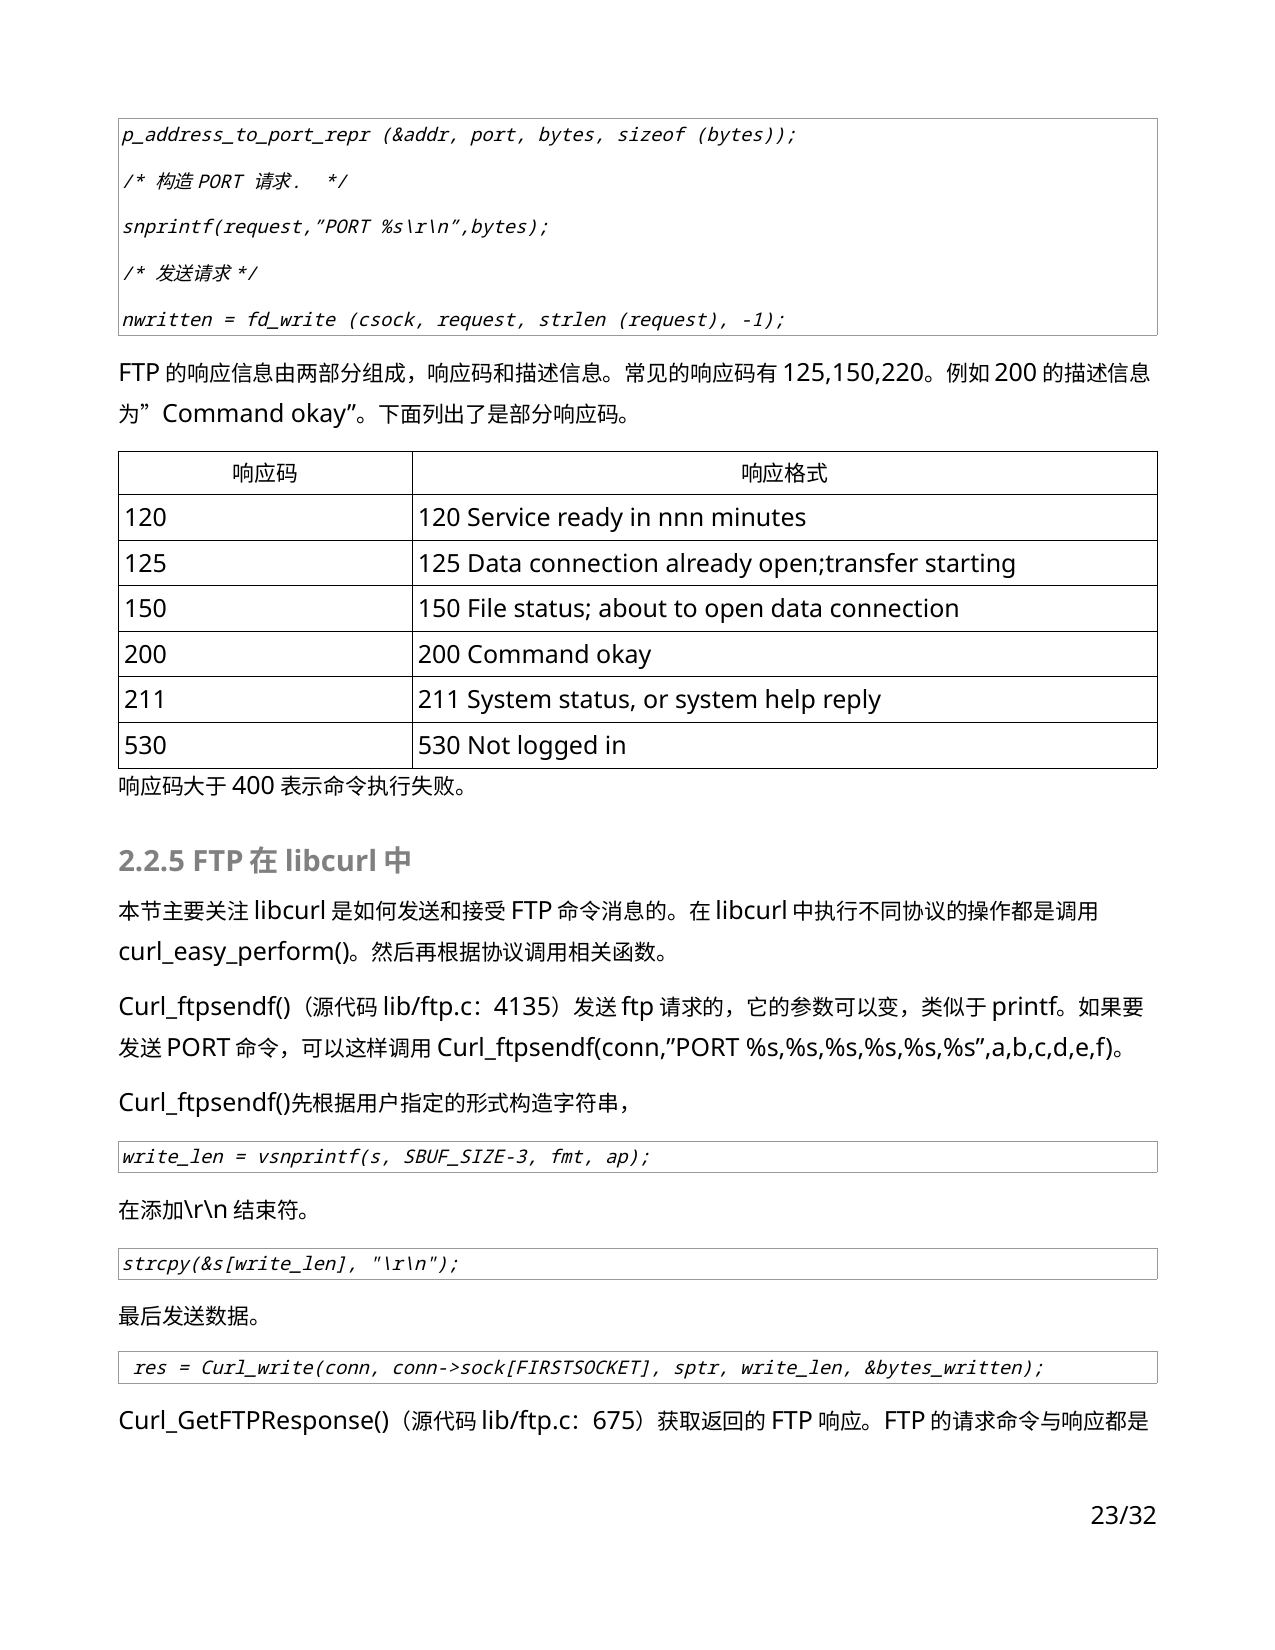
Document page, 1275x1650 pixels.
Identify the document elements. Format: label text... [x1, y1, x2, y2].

table_cell 150 File status; about to open data connection [413, 586, 1157, 631]
table_header 响应格式 [413, 452, 1157, 494]
text Curl_ftpsendf()先根据用户指定的形式构造字符串， [118, 1085, 1157, 1119]
text 响应码大于400表示命令执行失败。 [118, 769, 1157, 802]
table_cell 530 [119, 723, 412, 768]
table_cell 125 [119, 541, 412, 585]
text Curl_GetFTPResponse()（源代码lib/ftp.c：675）获取返回的FTP响应。FTP的请求命令与响应都是 [118, 1403, 1157, 1437]
table_cell 211 [119, 677, 412, 722]
text snprintf(request,”PORT %s\r\n”,bytes); [119, 211, 1157, 239]
text 最后发送数据。 [118, 1299, 1157, 1331]
table_cell 120 [119, 495, 412, 539]
text /* 构造 PORT 请求. */ [119, 163, 1157, 194]
text 在添加\r\n结束符。 [118, 1192, 1157, 1226]
text Curl_ftpsendf()（源代码lib/ftp.c：4135）发送ftp请求的，它的参数可以变，类似于printf。如果要发送PORT命令，可以这样调用Curl_ftpsendf(conn,”PORT %s,%s,%s,%s,%s,%s”,a,b,c,d,e,f)。 [118, 989, 1157, 1064]
table_header 响应码 [119, 452, 412, 494]
table_cell 530 Not logged in [413, 723, 1157, 768]
table_cell 200 [119, 632, 412, 676]
table_cell 211 System status, or system help reply [413, 677, 1157, 722]
table_cell 150 [119, 586, 412, 631]
text 本节主要关注libcurl是如何发送和接受FTP命令消息的。在libcurl中执行不同协议的操作都是调用curl_easy_perform()。然后再根据协议调用相关函数。 [118, 893, 1157, 967]
table_cell 200 Command okay [413, 632, 1157, 676]
text strcpy(&s[write_len], "\r\n"); [119, 1249, 1157, 1279]
table_cell 120 Service ready in nnn minutes [413, 495, 1157, 539]
table_cell 125 Data connection already open;transfer starting [413, 541, 1157, 585]
text /* 发送请求 */ [119, 256, 1157, 286]
text p_address_to_port_repr (&addr, port, bytes, sizeof (bytes)); [119, 119, 1157, 147]
text write_len = vsnprintf(s, SBUF_SIZE-3, fmt, ap); [119, 1142, 1157, 1172]
text FTP的响应信息由两部分组成，响应码和描述信息。常见的响应码有125,150,220。例如200的描述信息为”Command okay”。下面列出了是部分响应码。 [118, 354, 1157, 429]
text res = Curl_write(conn, conn->sock[FIRSTSOCKET], sptr, write_len, &bytes_written); [119, 1352, 1157, 1383]
subtitle 2.2.5 FTP在libcurl中 [118, 838, 1157, 880]
text nwritten = fd_write (csock, request, strlen (request), -1); [119, 303, 1157, 335]
